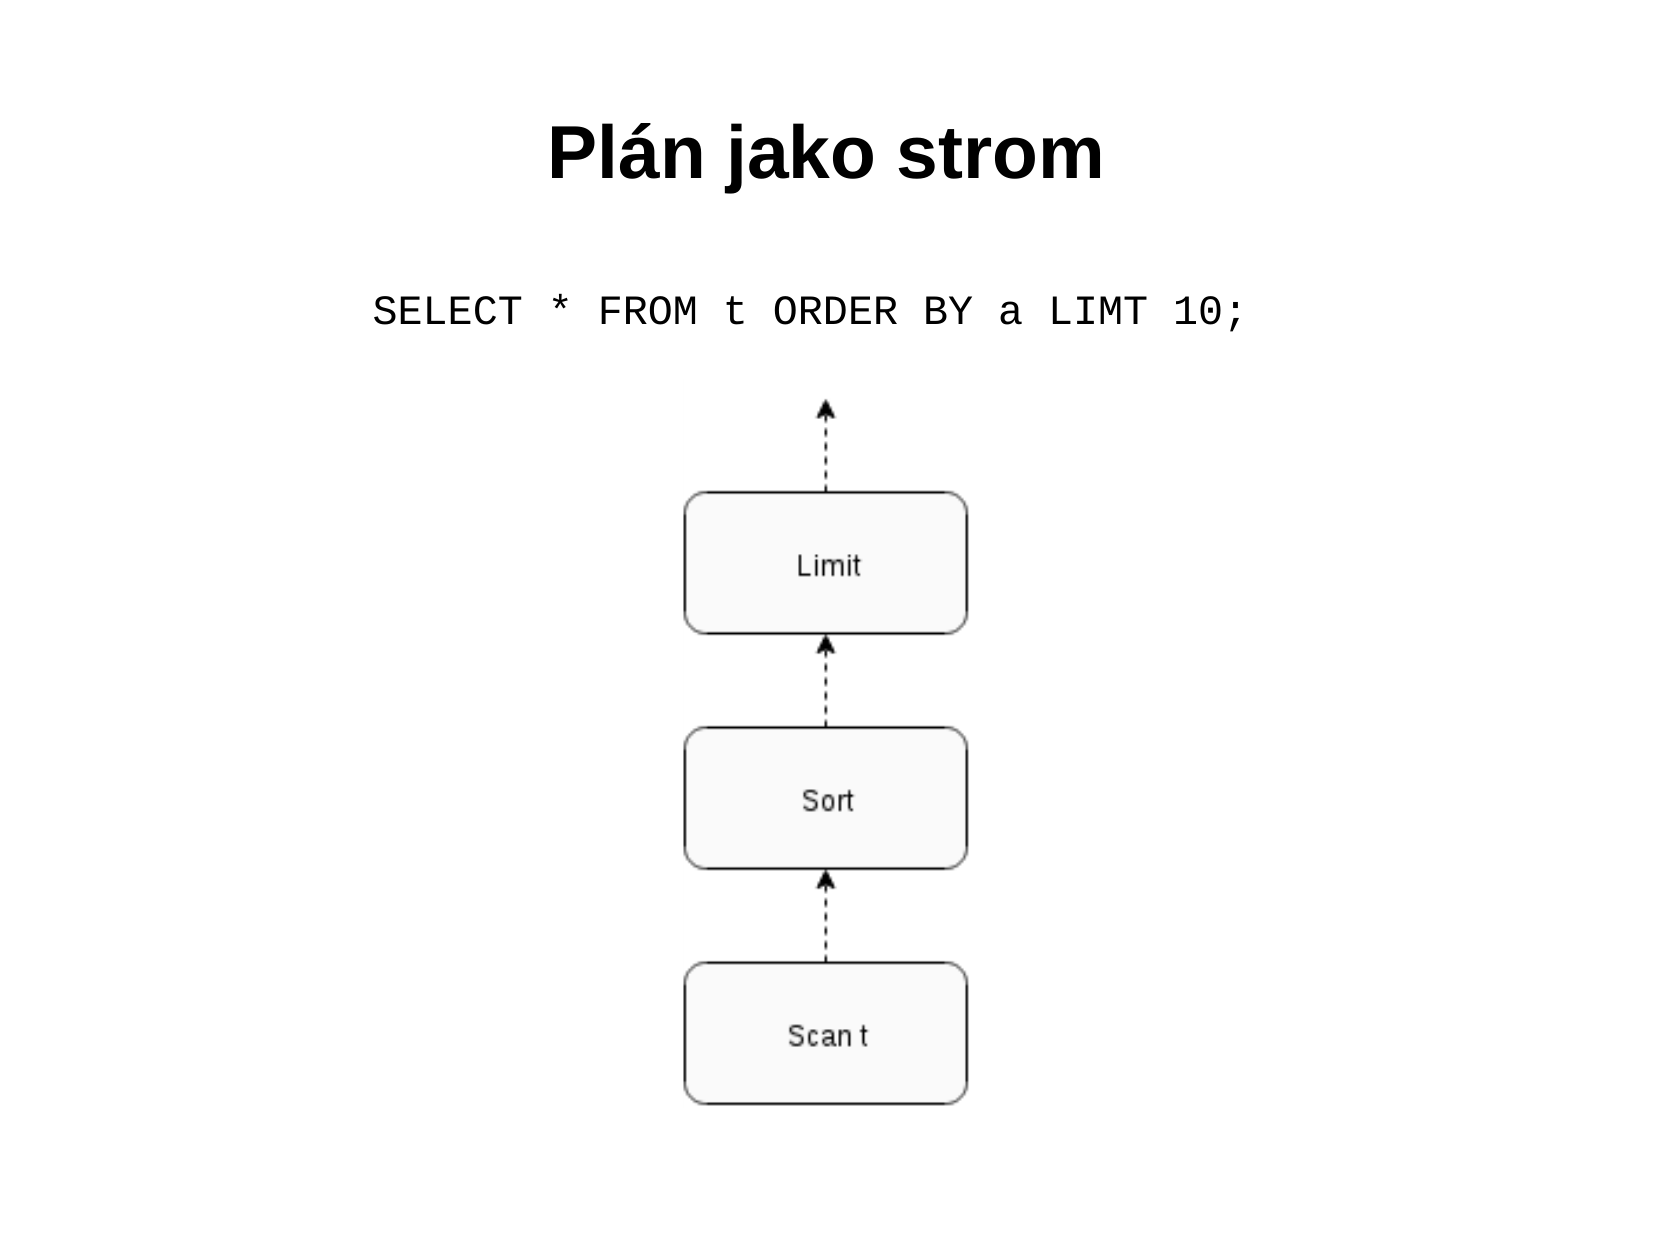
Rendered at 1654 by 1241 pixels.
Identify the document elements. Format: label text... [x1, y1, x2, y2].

list SELECT * FROM t ORDER BY a LIMT 10; [82, 290, 1538, 1010]
title Plán jako strom [82, 49, 1571, 257]
picture [682, 379, 971, 1108]
